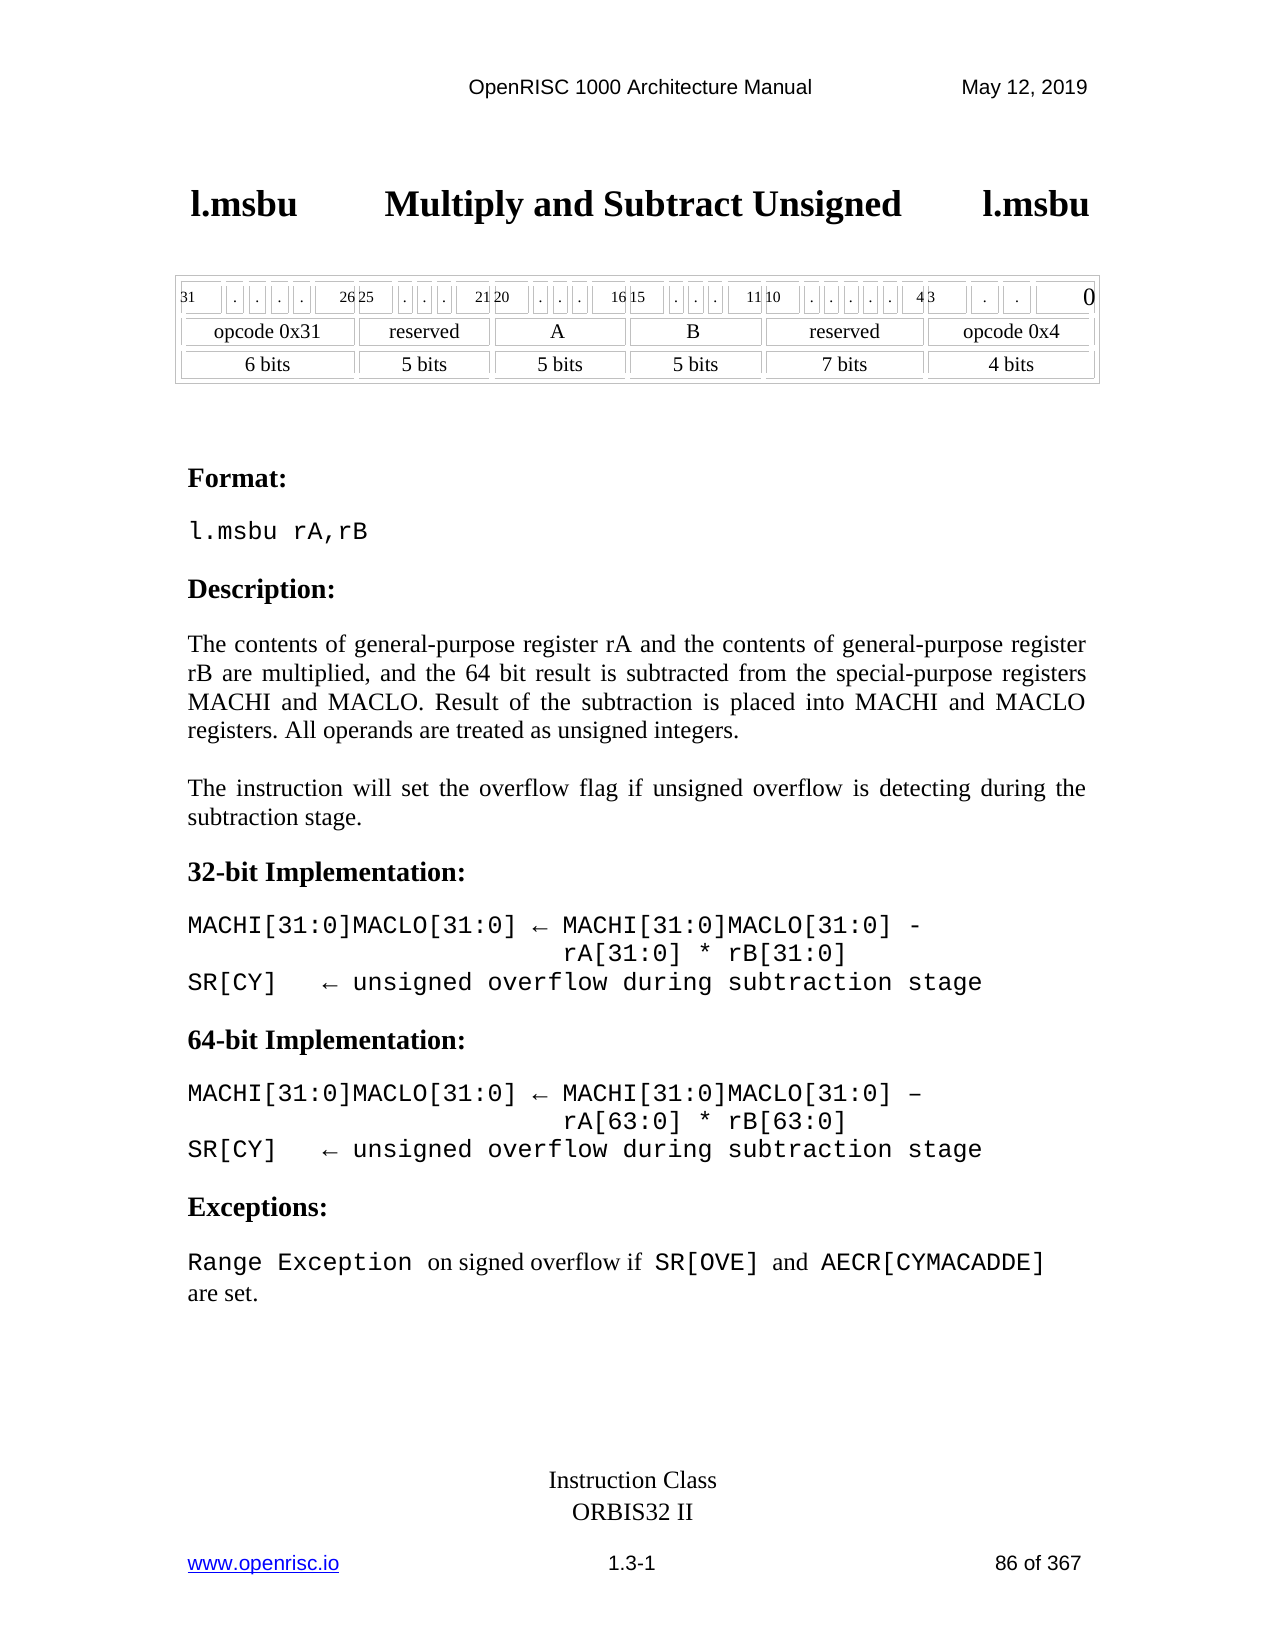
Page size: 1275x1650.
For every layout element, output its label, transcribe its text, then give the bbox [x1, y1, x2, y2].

text Exceptions: [187, 1190, 1087, 1222]
text 32-bit Implementation: [187, 855, 1087, 888]
text Format: [187, 461, 1087, 493]
text rA[63:0] * rB[63:0] [187, 1108, 1087, 1137]
text SR[CY] ← unsigned overflow during subtraction stage [187, 1137, 1087, 1165]
text The contents of general-purpose register rA and the contents of general-purpose register rB are multiplied, and the 64 bit result is subtracted from the special-purpose registers MACHI and MACLO. Result of the subtraction is placed into MACHI and MACLO registers. All operands are treated as unsigned integers. [187, 629, 1087, 744]
text rA[31:0] * rB[31:0] [187, 941, 1087, 969]
text MACHI[31:0]MACLO[31:0] ← MACHI[31:0]MACLO[31:0] – [187, 1080, 1087, 1108]
text The instruction will set the overflow flag if unsigned overflow is detecting during the subtraction stage. [187, 773, 1087, 830]
text MACHI[31:0]MACLO[31:0] ← MACHI[31:0]MACLO[31:0] - [187, 913, 1087, 941]
text l.msbu rA,rB [187, 518, 1087, 547]
text Range Exception on signed overflow if SR[OVE] and AECR[CYMACADDE] are set. [187, 1247, 1087, 1309]
text SR[CY] ← unsigned overflow during subtraction stage [187, 969, 1087, 998]
text 64-bit Implementation: [187, 1023, 1087, 1055]
text Description: [187, 572, 1087, 604]
